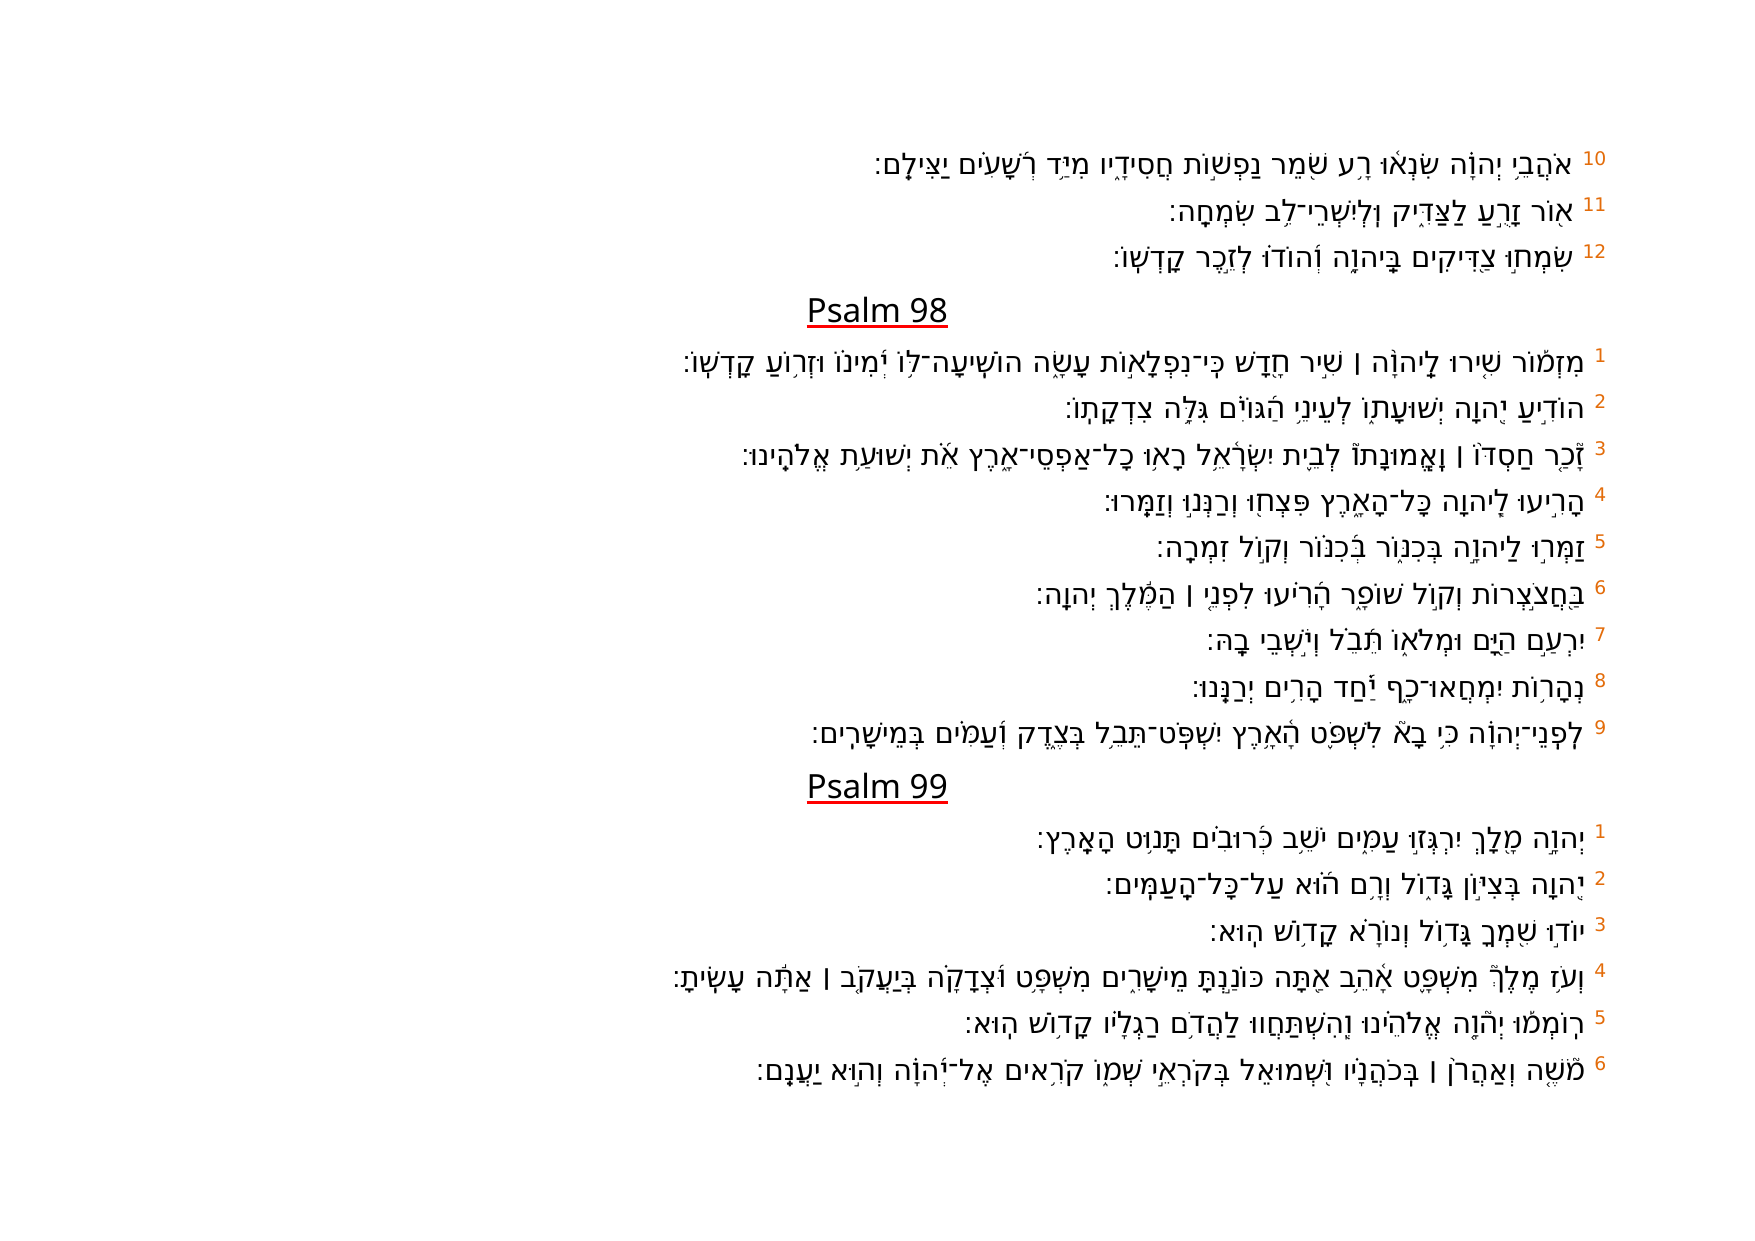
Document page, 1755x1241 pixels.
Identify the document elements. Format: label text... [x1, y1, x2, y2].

text 8 נְהָר֥וֹת יִמְחֲאוּ־כָ֑ף יַ֝֗חַד הָרִ֥ים יְרַנֵּֽנוּ׃ ‬‬‬‬ [148, 670, 1606, 704]
text 7 יִרְעַ֣ם הַ֭יָּם וּמְלֹא֑וֹ תֵּ֝בֵ֗ל וְיֹ֣שְׁבֵי בָֽהּ׃ ‬‬‬‬ [148, 624, 1606, 658]
text 9 לִֽפְֽנֵי־יְהוָ֗ה כִּ֥י בָא֮ לִשְׁפֹּ֢ט הָ֫אָ֥רֶץ יִשְׁפֹּֽט־תֵּבֵ֥ל בְּצֶ֑דֶק וְ֝עַמִּ֗ים בְּמֵישָׁרִֽים׃ ‬‬‬‬ [148, 717, 1606, 751]
text 11 א֖וֹר זָרֻ֣עַ לַצַּדִּ֑יק וּֽלְיִשְׁרֵי־לֵ֥ב שִׂמְחָֽה׃ ‬‬‬‬ [148, 194, 1606, 228]
text Psalm 99 [148, 763, 1606, 808]
text 10 אֹהֲבֵ֥י יְהוָ֗ה שִׂנְא֫וּ רָ֥ע שֹׁ֭מֵר נַפְשׁ֣וֹת חֲסִידָ֑יו מִיַּ֥ד רְ֝שָׁעִ֗ים יַצִּילֵֽם׃ ‬‬‬‬ [148, 148, 1606, 182]
text 1 מִזְמ֡וֹר שִׁ֤ירוּ לַֽיהוָ֨ה ׀ שִׁ֣יר חָ֭דָשׁ כִּֽי־נִפְלָא֣וֹת עָשָׂ֑ה הוֹשִֽׁיעָה־לּ֥וֹ יְ֝מִינ֗וֹ וּזְר֥וֹעַ קָדְשֽׁוֹ׃ [148, 345, 1606, 379]
text 6 מֹ֘שֶׁ֤ה וְאַהֲרֹ֨ן ׀ בְּֽכֹהֲנָ֗יו וּ֖שְׁמוּאֵל בְּקֹרְאֵ֣י שְׁמ֑וֹ קֹרִ֥אים אֶל־יְ֝הוָ֗ה וְה֣וּא יַעֲנֵֽם׃ ‬‬‬‬‬ [148, 1053, 1606, 1087]
text 4 הָרִ֣יעוּ לַֽ֭יהוָה כָּל־הָאָ֑רֶץ פִּצְח֖וּ וְרַנְּנ֣וּ וְזַמֵּֽרוּ׃ ‬‬‬‬ [148, 484, 1606, 518]
text 4 וְעֹ֥ז מֶלֶךְ֮ מִשְׁפָּ֢ט אָ֫הֵ֥ב אַ֭תָּה כּוֹנַ֣נְתָּ מֵישָׁרִ֑ים מִשְׁפָּ֥ט וּ֝צְדָקָ֗ה בְּיַעֲקֹ֤ב ׀ אַתָּ֬ה עָשִֽׂיתָ׃ ‬‬‬‬ [148, 960, 1606, 994]
text 2 הוֹדִ֣יעַ יְ֭הוָה יְשׁוּעָת֑וֹ לְעֵינֵ֥י הַ֝גּוֹיִ֗ם גִּלָּ֥ה צִדְקָתֽוֹ׃ ‬‬‬‬ [148, 391, 1606, 425]
text Psalm 98 [148, 287, 1606, 332]
text 6 בַּ֭חֲצֹ֣צְרוֹת וְק֣וֹל שׁוֹפָ֑ר הָ֝רִ֗יעוּ לִפְנֵ֤י ׀ הַמֶּ֬לֶךְ יְהוָֽה׃ ‬‬‬‬ [148, 577, 1606, 611]
text 12 שִׂמְח֣וּ צַ֭דִּיקִים בַּֽיהוָ֑ה וְ֝הוֹד֗וּ לְזֵ֣כֶר קָדְשֽׁוֹ׃ ‬‬‬‬ [148, 241, 1606, 274]
text 5 זַמְּר֣וּ לַיהוָ֣ה בְּכִנּ֑וֹר בְּ֝כִנּ֗וֹר וְק֣וֹל זִמְרָֽה׃ ‬‬‬‬ [148, 531, 1606, 565]
text 3 זָ֘כַ֤ר חַסְדּ֨וֹ ׀ וֶֽאֱֽמוּנָתוֹ֮ לְבֵ֢ית יִשְׂרָ֫אֵ֥ל רָא֥וּ כָל־אַפְסֵי־אָ֑רֶץ אֵ֝֗ת יְשׁוּעַ֥ת אֱלֹהֵֽינוּ׃ ‬‬‬‬ [148, 438, 1606, 472]
text 1 יְהוָ֣ה מָ֭לָךְ יִרְגְּז֣וּ עַמִּ֑ים יֹשֵׁ֥ב כְּ֝רוּבִ֗ים תָּנ֥וּט הָאָֽרֶץ׃ [148, 821, 1606, 855]
text 3 יוֹד֣וּ שִׁ֭מְךָ גָּד֥וֹל וְנוֹרָ֗א קָד֥וֹשׁ הֽוּא׃ ‬‬‬‬ [148, 914, 1606, 948]
text 5 רֽוֹמְמ֡וּ יְה֘וָ֤ה אֱלֹהֵ֗ינוּ וְֽ֭הִשְׁתַּחֲווּ לַהֲדֹ֥ם רַגְלָ֗יו קָד֥וֹשׁ הֽוּא׃ ‬‬‬‬ [148, 1007, 1606, 1041]
text 2 יְ֭הוָה בְּצִיּ֣וֹן גָּד֑וֹל וְרָ֥ם ה֝֗וּא עַל־כָּל־הָֽעַמִּֽים׃ ‬‬‬‬ [148, 867, 1606, 901]
